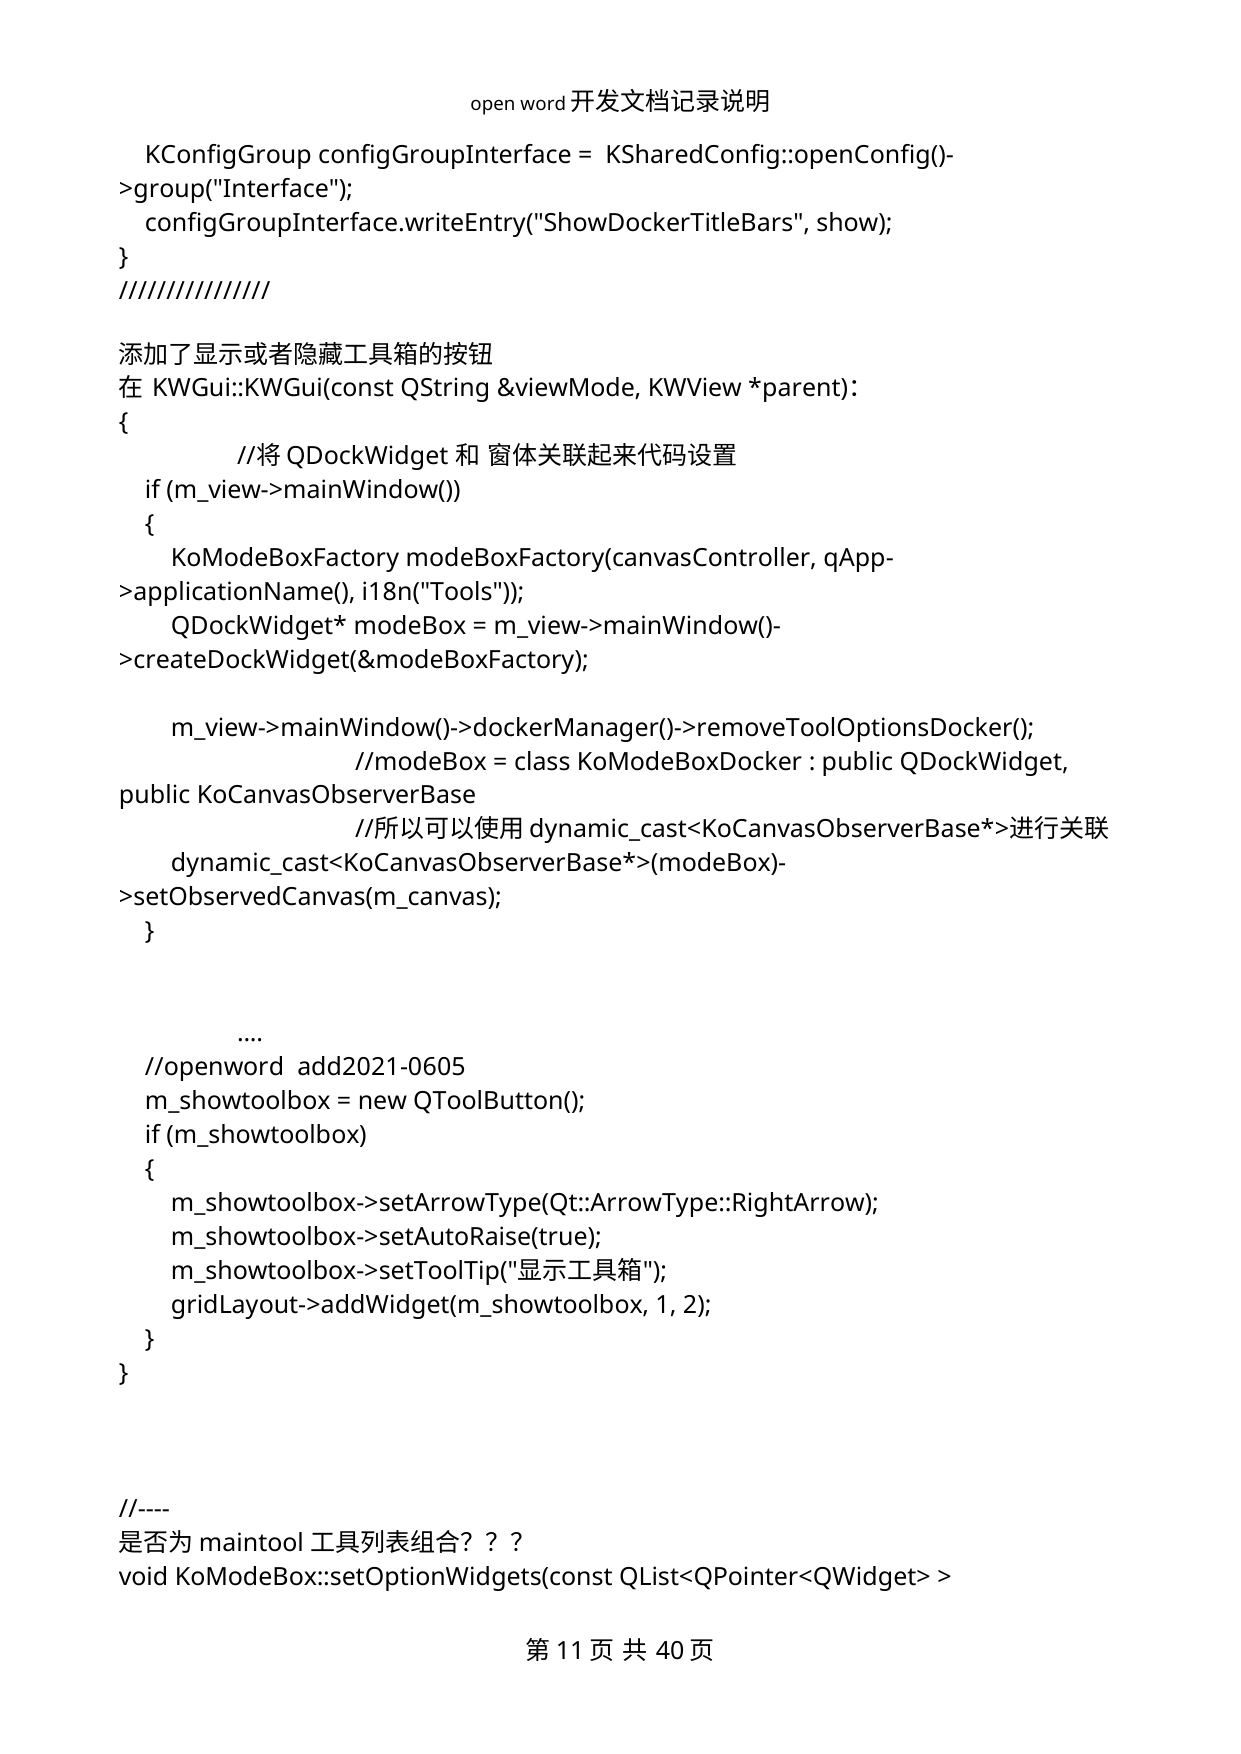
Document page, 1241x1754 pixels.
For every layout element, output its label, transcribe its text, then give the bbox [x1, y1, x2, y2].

text dynamic_cast<KoCanvasObserverBase*>(modeBox)->setObservedCanvas(m_canvas); [119, 845, 1121, 913]
text { [119, 404, 1121, 438]
text m_showtoolbox->setArrowType(Qt::ArrowType::RightArrow); [119, 1185, 1121, 1219]
text KoModeBoxFactory modeBoxFactory(canvasController, qApp->applicationName(), i18n("Tools")); [119, 540, 1121, 608]
text //所以可以使用dynamic_cast<KoCanvasObserverBase*>进行关联 [119, 811, 1121, 845]
text 添加了显示或者隐藏工具箱的按钮 [119, 341, 1121, 370]
text m_showtoolbox->setToolTip("显示工具箱"); [119, 1253, 1121, 1287]
text m_showtoolbox = new QToolButton(); [119, 1083, 1121, 1117]
text 是否为maintool 工具列表组合？？？ [119, 1524, 1121, 1558]
text if (m_showtoolbox) [119, 1117, 1121, 1151]
text gridLayout->addWidget(m_showtoolbox, 1, 2); [119, 1287, 1121, 1321]
text 在 KWGui::KWGui(const QString &viewMode, KWView *parent)： [119, 370, 1121, 404]
text QDockWidget* modeBox = m_view->mainWindow()->createDockWidget(&modeBoxFactory); [119, 608, 1121, 676]
text //////////////// [119, 273, 1121, 307]
text } [119, 1355, 1121, 1389]
text { [119, 1151, 1121, 1185]
text KConfigGroup configGroupInterface = KSharedConfig::openConfig()->group("Interface"); [119, 137, 1121, 205]
text .... [119, 1015, 1121, 1049]
text } [119, 239, 1121, 273]
text m_view->mainWindow()->dockerManager()->removeToolOptionsDocker(); [119, 709, 1121, 743]
text } [119, 1321, 1121, 1355]
text if (m_view->mainWindow()) [119, 472, 1121, 506]
text { [119, 506, 1121, 540]
text //openword add2021-0605 [119, 1049, 1121, 1083]
text configGroupInterface.writeEntry("ShowDockerTitleBars", show); [119, 205, 1121, 239]
text void KoModeBox::setOptionWidgets(const QList<QPointer<QWidget> > [119, 1558, 1121, 1592]
text //将QDockWidget 和 窗体关联起来代码设置 [119, 438, 1121, 472]
text //---- [119, 1491, 1121, 1524]
text m_showtoolbox->setAutoRaise(true); [119, 1219, 1121, 1253]
text //modeBox = class KoModeBoxDocker : public QDockWidget, public KoCanvasObserverBase [119, 743, 1121, 811]
text } [119, 913, 1121, 947]
